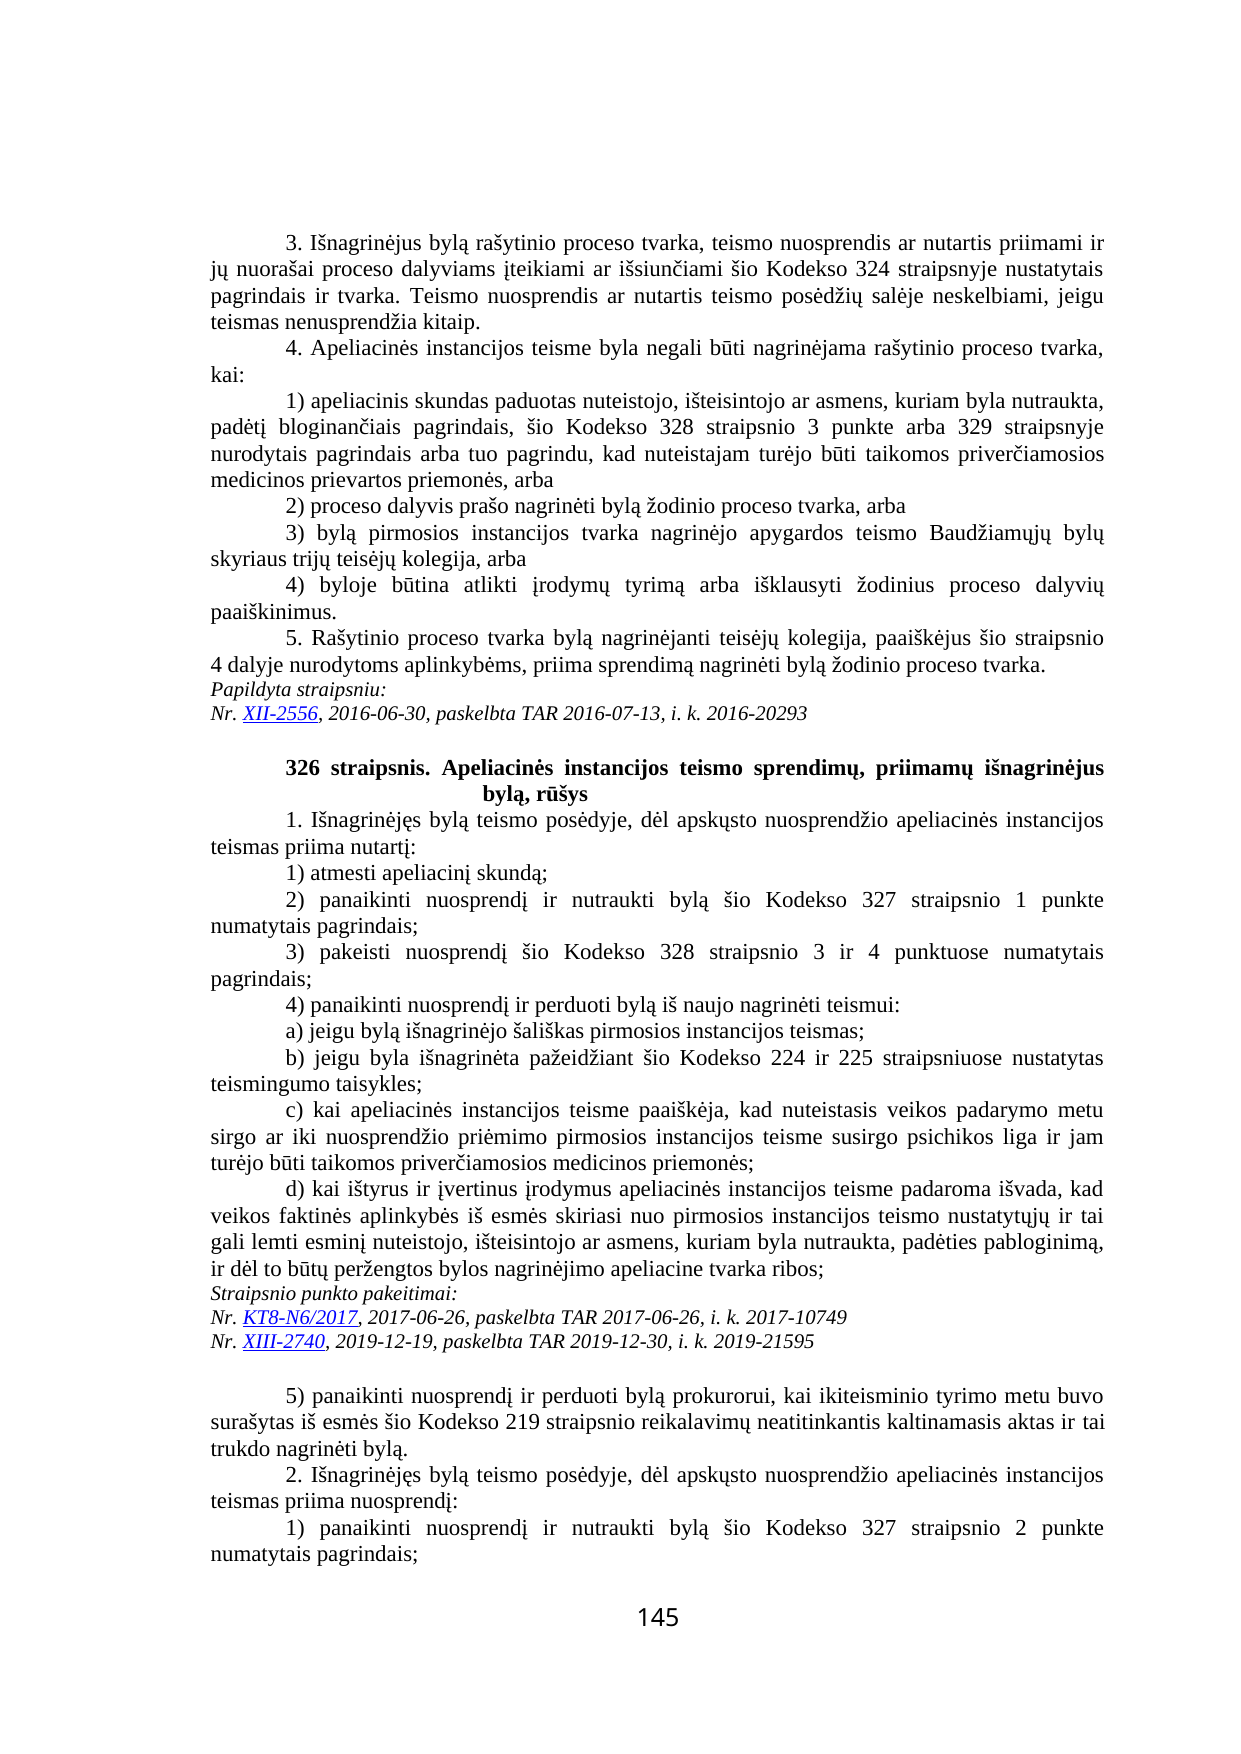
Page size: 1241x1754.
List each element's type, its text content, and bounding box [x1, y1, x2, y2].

text 2) panaikinti nuosprendį ir nutraukti bylą šio Kodekso 327 straipsnio 1 punkte numatytais pagrindais; [210, 886, 1105, 938]
text 2) proceso dalyvis prašo nagrinėti bylą žodinio proceso tvarka, arba [210, 492, 1105, 519]
text 3) bylą pirmosios instancijos tvarka nagrinėjo apygardos teismo Baudžiamųjų bylų skyriaus trijų teisėjų kolegija, arba [210, 519, 1105, 572]
text b) jeigu byla išnagrinėta pažeidžiant šio Kodekso 224 ir 225 straipsniuose nustatytas teismingumo taisykles; [210, 1044, 1105, 1096]
text Nr. XII-2556, 2016-06-30, paskelbta TAR 2016-07-13, i. k. 2016-20293 [210, 701, 1105, 725]
text c) kai apeliacinės instancijos teisme paaiškėja, kad nuteistasis veikos padarymo metu sirgo ar iki nuosprendžio priėmimo pirmosios instancijos teisme susirgo psichikos liga ir jam turėjo būti taikomos priverčiamosios medicinos priemonės; [210, 1096, 1105, 1176]
text 1) atmesti apeliacinį skundą; [210, 859, 1105, 886]
text 3. Išnagrinėjus bylą rašytinio proceso tvarka, teismo nuosprendis ar nutartis priimami ir jų nuorašai proceso dalyviams įteikiami ar išsiunčiami šio Kodekso 324 straipsnyje nustatytais pagrindais ir tvarka. Teismo nuosprendis ar nutartis teismo posėdžių salėje neskelbiami, jeigu teismas nenusprendžia kitaip. [210, 229, 1105, 334]
text Straipsnio punkto pakeitimai: [210, 1281, 1105, 1305]
text 3) pakeisti nuosprendį šio Kodekso 328 straipsnio 3 ir 4 punktuose numatytais pagrindais; [210, 938, 1105, 991]
text Nr. KT8-N6/2017, 2017-06-26, paskelbta TAR 2017-06-26, i. k. 2017-10749 [210, 1305, 1105, 1329]
text 4) byloje būtina atlikti įrodymų tyrimą arba išklausyti žodinius proceso dalyvių paaiškinimus. [210, 572, 1105, 624]
text 1. Išnagrinėjęs bylą teismo posėdyje, dėl apskųsto nuosprendžio apeliacinės instancijos teismas priima nutartį: [210, 807, 1105, 859]
text Papildyta straipsniu: [210, 677, 1105, 701]
text a) jeigu bylą išnagrinėjo šališkas pirmosios instancijos teismas; [210, 1017, 1105, 1044]
text 326 straipsnis. Apeliacinės instancijos teismo sprendimų, priimamų išnagrinėjus bylą, rūšys [285, 754, 1105, 807]
text 5) panaikinti nuosprendį ir perduoti bylą prokurorui, kai ikiteisminio tyrimo metu buvo surašytas iš esmės šio Kodekso 219 straipsnio reikalavimų neatitinkantis kaltinamasis aktas ir tai trukdo nagrinėti bylą. [210, 1382, 1105, 1461]
text 2. Išnagrinėjęs bylą teismo posėdyje, dėl apskųsto nuosprendžio apeliacinės instancijos teismas priima nuosprendį: [210, 1461, 1105, 1514]
text 5. Rašytinio proceso tvarka bylą nagrinėjanti teisėjų kolegija, paaiškėjus šio straipsnio 4 dalyje nurodytoms aplinkybėms, priima sprendimą nagrinėti bylą žodinio proceso tvarka. [210, 624, 1105, 677]
text 1) panaikinti nuosprendį ir nutraukti bylą šio Kodekso 327 straipsnio 2 punkte numatytais pagrindais; [210, 1514, 1105, 1566]
text 1) apeliacinis skundas paduotas nuteistojo, išteisintojo ar asmens, kuriam byla nutraukta, padėtį bloginančiais pagrindais, šio Kodekso 328 straipsnio 3 punkte arba 329 straipsnyje nurodytais pagrindais arba tuo pagrindu, kad nuteistajam turėjo būti taikomos priverčiamosios medicinos prievartos priemonės, arba [210, 387, 1105, 492]
text d) kai ištyrus ir įvertinus įrodymus apeliacinės instancijos teisme padaroma išvada, kad veikos faktinės aplinkybės iš esmės skiriasi nuo pirmosios instancijos teismo nustatytųjų ir tai gali lemti esminį nuteistojo, išteisintojo ar asmens, kuriam byla nutraukta, padėties pabloginimą, ir dėl to būtų peržengtos bylos nagrinėjimo apeliacine tvarka ribos; [210, 1176, 1105, 1281]
text 4. Apeliacinės instancijos teisme byla negali būti nagrinėjama rašytinio proceso tvarka, kai: [210, 334, 1105, 387]
text Nr. XIII-2740, 2019-12-19, paskelbta TAR 2019-12-30, i. k. 2019-21595 [210, 1329, 1105, 1353]
text 4) panaikinti nuosprendį ir perduoti bylą iš naujo nagrinėti teismui: [210, 991, 1105, 1017]
